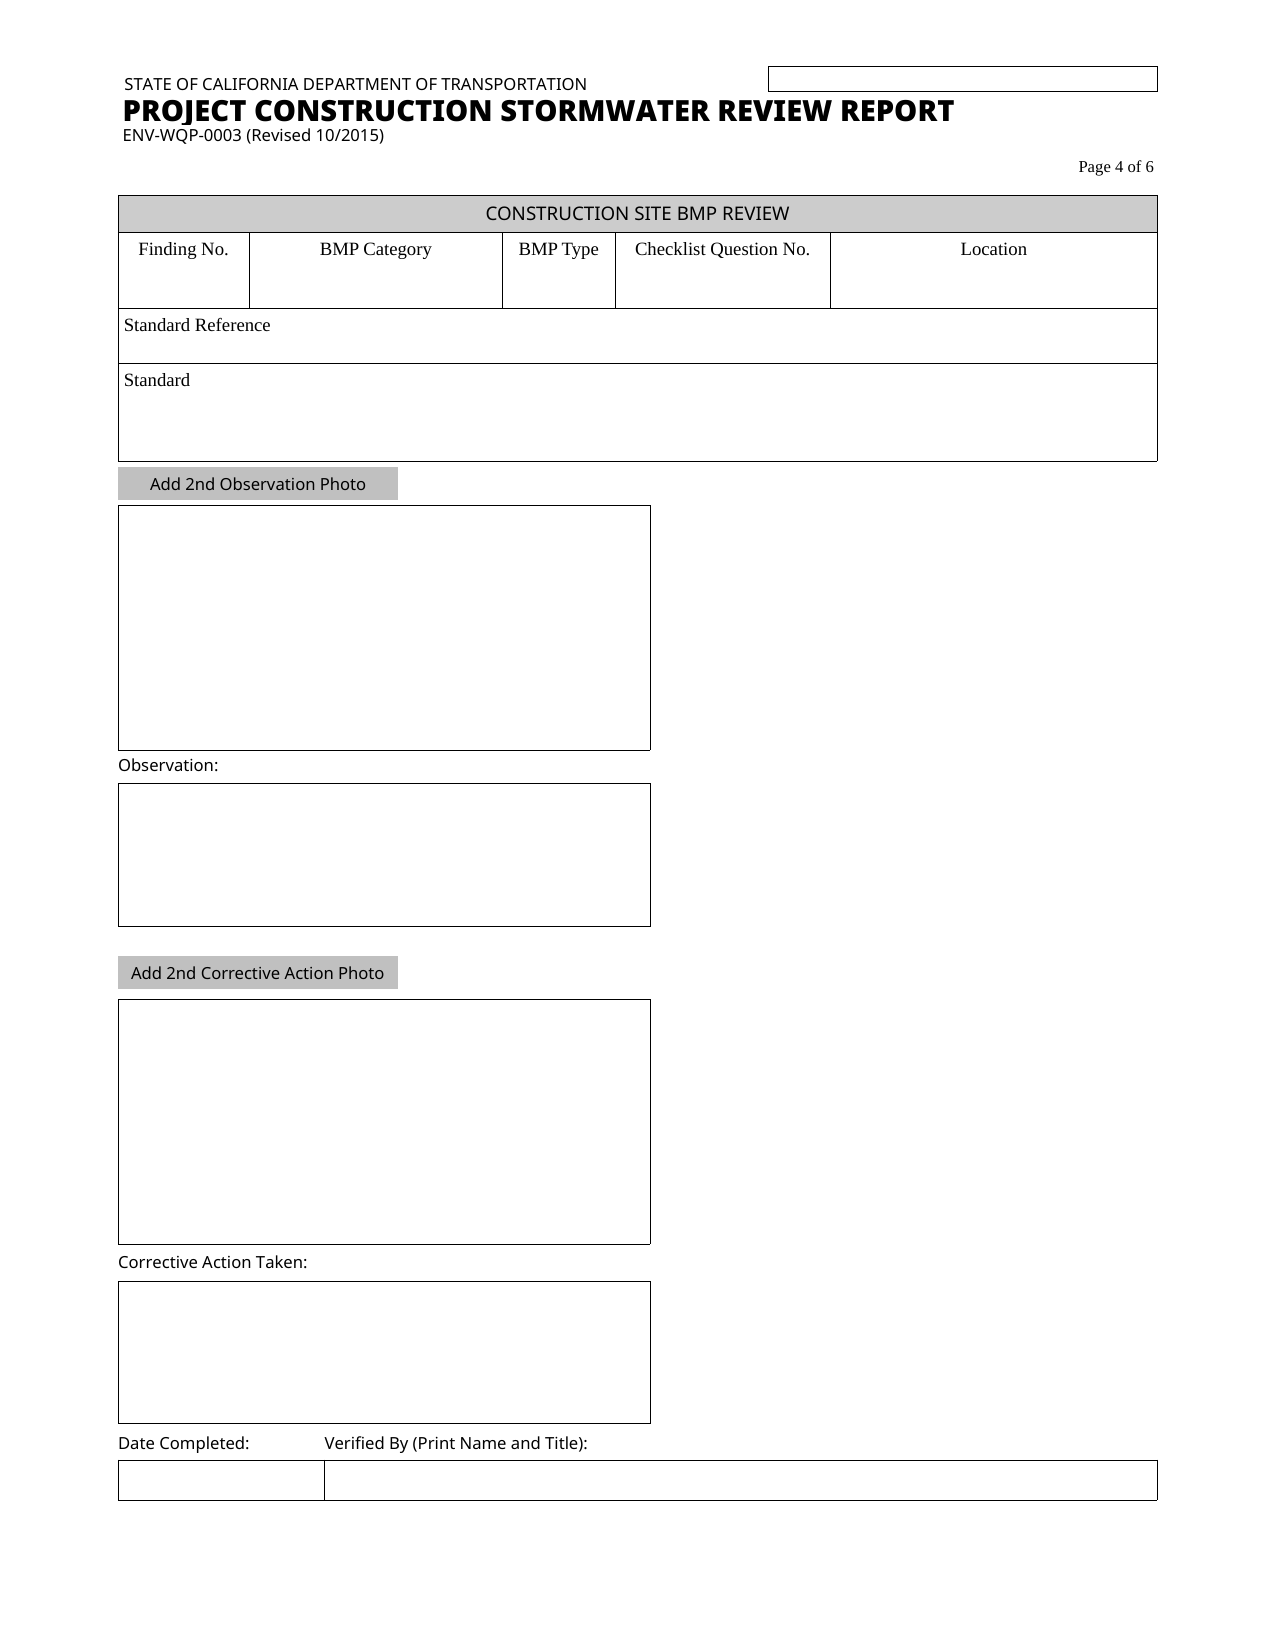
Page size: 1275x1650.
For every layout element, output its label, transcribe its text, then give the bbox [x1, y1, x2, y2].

table_cell Standard [119, 364, 1157, 461]
table_header [119, 1461, 324, 1500]
table_header BMP Type [503, 233, 615, 308]
table_header [325, 1461, 1157, 1500]
table_header Location [831, 233, 1157, 308]
text Page 4 of 5 [118, 137, 1157, 195]
table_header CONSTRUCTION SITE BMP REVIEW [119, 196, 1157, 232]
table_header BMP Category [250, 233, 502, 308]
table_header Checklist Question No. [616, 233, 830, 308]
table_cell Standard Reference [119, 309, 1157, 363]
table_header Finding No. [119, 233, 249, 308]
